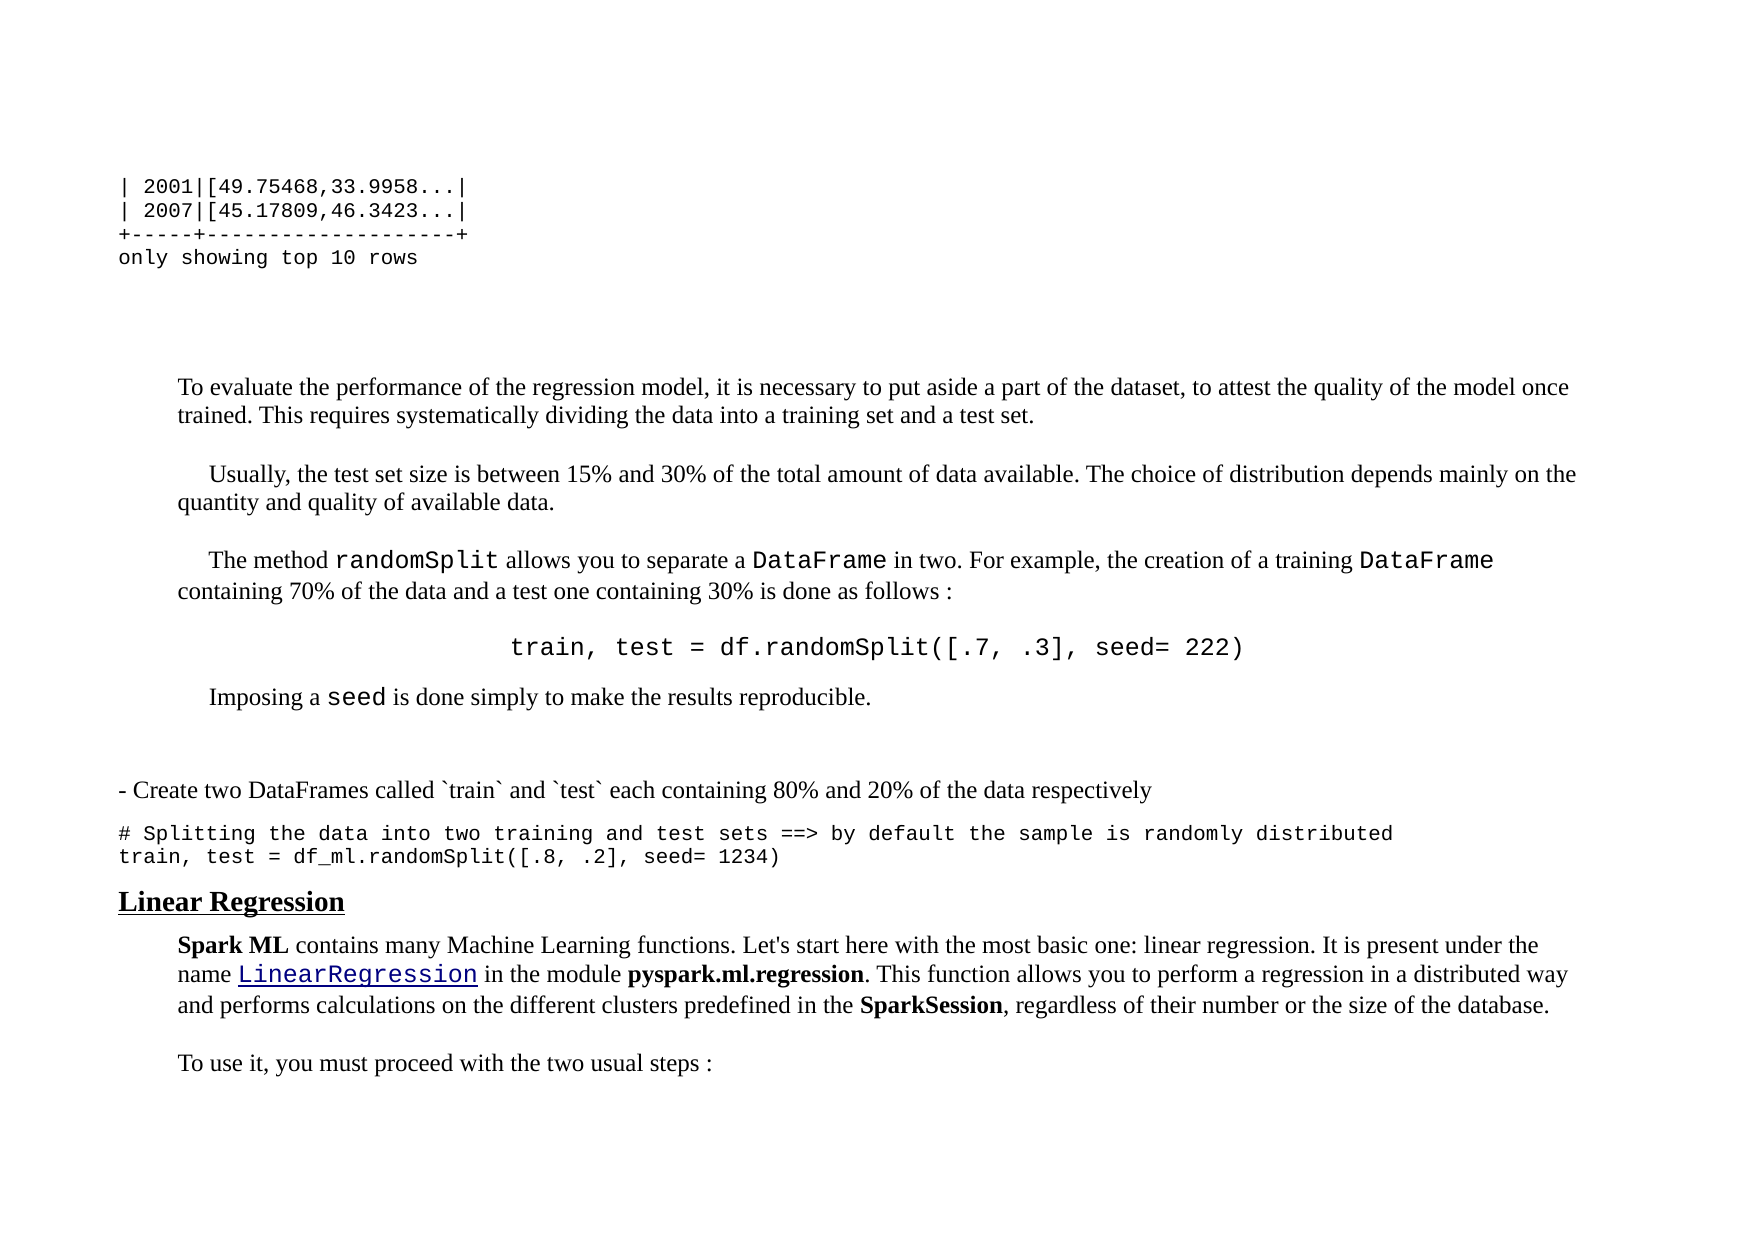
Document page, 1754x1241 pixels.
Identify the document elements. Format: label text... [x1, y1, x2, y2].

text To use it, you must proceed with the two usual steps : [177, 1048, 1577, 1077]
text Imposing a seed is done simply to make the results reproducible. [177, 682, 1577, 713]
text Usually, the test set size is between 15% and 30% of the total amount of data available. The choice of distribution depends mainly on the quantity and quality of available data. [177, 459, 1577, 516]
text only showing top 10 rows [118, 247, 1636, 271]
text Spark ML contains many Machine Learning functions. Let's start here with the most basic one: linear regression. It is present under the name LinearRegression in the module pyspark.ml.regression. This function allows you to perform a regression in a distributed way and performs calculations on the different clusters predefined in the SparkSession, regardless of their number or the size of the database. [177, 931, 1577, 1019]
text | 2007|[45.17809,46.3423...| [118, 200, 1636, 224]
text train, test = df_ml.randomSplit([.8, .2], seed= 1234) [118, 846, 1636, 870]
text To evaluate the performance of the regression model, it is necessary to put aside a part of the dataset, to attest the quality of the model once trained. This requires systematically dividing the data into a training set and a test set. [177, 372, 1577, 429]
text | 2001|[49.75468,33.9958...| [118, 176, 1636, 200]
text +-----+--------------------+ [118, 224, 1636, 247]
text train, test = df.randomSplit([.7, .3], seed= 222) [118, 635, 1636, 663]
text - Create two DataFrames called `train` and `test` each containing 80% and 20% of the data respectively [118, 742, 1636, 804]
subtitle Linear Regression [118, 884, 1636, 918]
text # Splitting the data into two training and test sets ==> by default the sample is randomly distributed [118, 823, 1636, 846]
text The method randomSplit allows you to separate a DataFrame in two. For example, the creation of a training DataFrame containing 70% of the data and a test one containing 30% is done as follows : [177, 546, 1577, 605]
